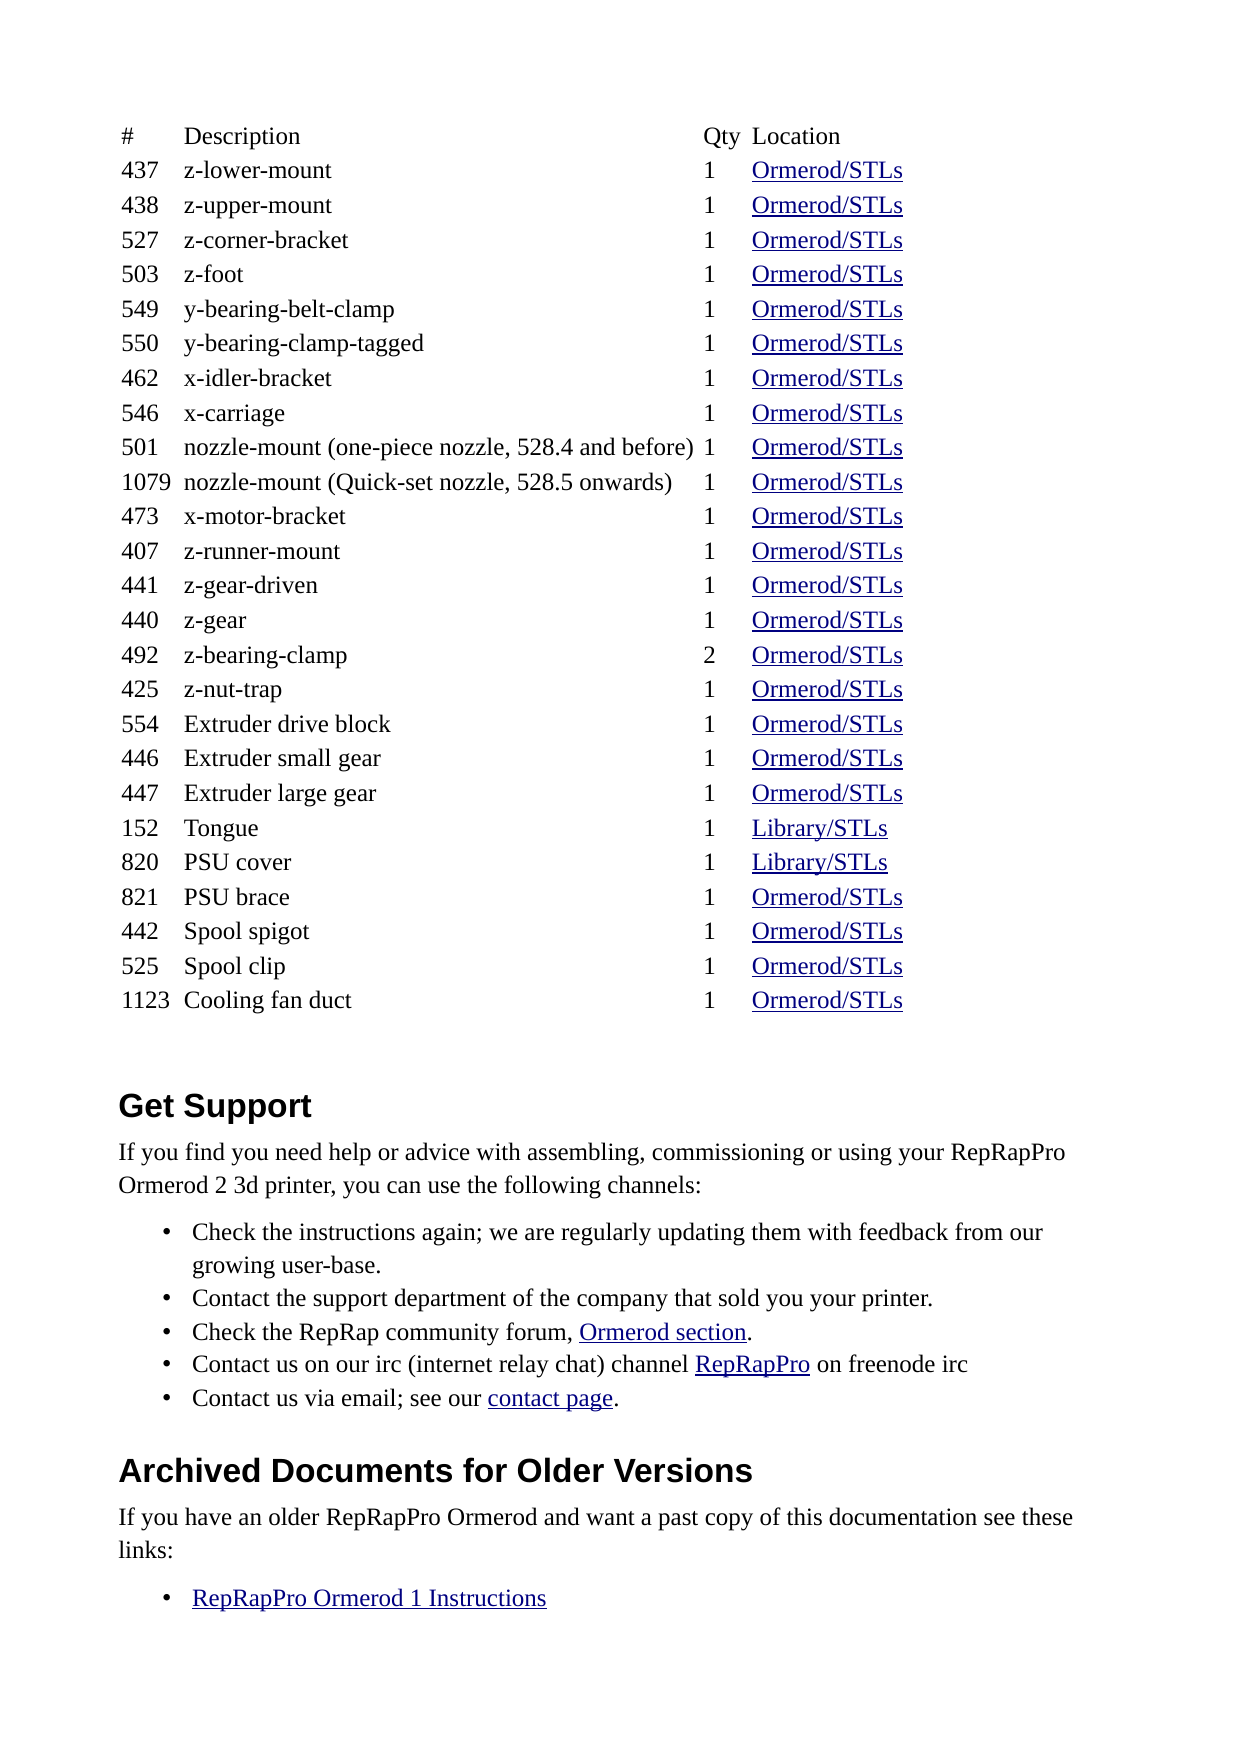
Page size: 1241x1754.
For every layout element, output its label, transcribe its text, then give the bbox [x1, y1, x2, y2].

table_cell 441 [118, 568, 181, 602]
table_header Description [181, 118, 700, 153]
table_cell Ormerod/STLs [749, 187, 915, 222]
table_cell Cooling fan duct [181, 983, 700, 1017]
table_cell y-bearing-clamp-tagged [181, 326, 700, 360]
table_cell 1 [700, 222, 749, 256]
table_cell Ormerod/STLs [749, 706, 915, 741]
table_cell 1 [700, 533, 749, 568]
table_cell 1 [700, 187, 749, 222]
table_cell 1 [700, 983, 749, 1017]
table_cell Ormerod/STLs [749, 256, 915, 291]
table_cell 550 [118, 326, 181, 360]
table_cell Ormerod/STLs [749, 948, 915, 983]
table_cell x-carriage [181, 395, 700, 429]
table_cell z-upper-mount [181, 187, 700, 222]
table_cell Ormerod/STLs [749, 741, 915, 775]
table_cell 1 [700, 879, 749, 913]
list Contact us on our irc (internet relay chat) channel RepRapPro on freenode irc [162, 1349, 1122, 1378]
table_cell 407 [118, 533, 181, 568]
table_cell 152 [118, 810, 181, 844]
table_cell nozzle-mount (Quick-set nozzle, 528.5 onwards) [181, 464, 700, 498]
table_cell z-corner-bracket [181, 222, 700, 256]
table_cell 1 [700, 256, 749, 291]
table_cell Spool clip [181, 948, 700, 983]
table_cell 820 [118, 844, 181, 879]
list Check the instructions again; we are regularly updating them with feedback from our growing user-base. [162, 1217, 1122, 1279]
table_cell z-foot [181, 256, 700, 291]
table_cell 1 [700, 568, 749, 602]
table_cell 1 [700, 914, 749, 948]
table_cell 1 [700, 810, 749, 844]
table_cell 1 [700, 153, 749, 187]
list Contact us via email; see our contact page. [162, 1383, 1122, 1411]
table_cell Ormerod/STLs [749, 429, 915, 464]
table_cell 546 [118, 395, 181, 429]
table_cell 1 [700, 464, 749, 498]
table_cell Ormerod/STLs [749, 775, 915, 810]
table_cell z-lower-mount [181, 153, 700, 187]
table_cell 447 [118, 775, 181, 810]
table_cell 440 [118, 602, 181, 637]
table_cell Ormerod/STLs [749, 499, 915, 533]
table_cell 821 [118, 879, 181, 913]
table_cell Extruder small gear [181, 741, 700, 775]
table_cell z-gear-driven [181, 568, 700, 602]
table_cell Extruder drive block [181, 706, 700, 741]
table_cell 1 [700, 775, 749, 810]
table_cell 1 [700, 741, 749, 775]
table_cell Ormerod/STLs [749, 153, 915, 187]
table_cell y-bearing-belt-clamp [181, 291, 700, 326]
table_cell Ormerod/STLs [749, 395, 915, 429]
subtitle Archived Documents for Older Versions [118, 1451, 1122, 1490]
table_cell z-runner-mount [181, 533, 700, 568]
table_cell Spool spigot [181, 914, 700, 948]
table_cell 437 [118, 153, 181, 187]
table_cell 1 [700, 844, 749, 879]
table_cell z-nut-trap [181, 671, 700, 706]
list Contact the support department of the company that sold you your printer. [162, 1283, 1122, 1312]
table_cell nozzle-mount (one-piece nozzle, 528.4 and before) [181, 429, 700, 464]
table_cell x-idler-bracket [181, 360, 700, 395]
subtitle Get Support [118, 1086, 1122, 1124]
table_cell 1 [700, 360, 749, 395]
table_cell Library/STLs [749, 844, 915, 879]
table_cell x-motor-bracket [181, 499, 700, 533]
table_cell Ormerod/STLs [749, 291, 915, 326]
table_cell PSU cover [181, 844, 700, 879]
table_cell 442 [118, 914, 181, 948]
table_cell 501 [118, 429, 181, 464]
table_cell Ormerod/STLs [749, 602, 915, 637]
table_cell 1 [700, 948, 749, 983]
table_cell 503 [118, 256, 181, 291]
table_cell 446 [118, 741, 181, 775]
table_cell 554 [118, 706, 181, 741]
table_cell 1 [700, 602, 749, 637]
text If you find you need help or advice with assembling, commissioning or using your RepRapPro Ormerod 2 3d printer, you can use the following channels: [118, 1137, 1122, 1199]
table_header Qty [700, 118, 749, 153]
table_cell 438 [118, 187, 181, 222]
table_cell Library/STLs [749, 810, 915, 844]
table_cell Ormerod/STLs [749, 568, 915, 602]
table_cell 527 [118, 222, 181, 256]
table_cell 549 [118, 291, 181, 326]
table_cell 492 [118, 637, 181, 671]
table_cell Ormerod/STLs [749, 326, 915, 360]
table_cell Tongue [181, 810, 700, 844]
table_cell 1 [700, 671, 749, 706]
list Check the RepRap community forum, Ormerod section. [162, 1317, 1122, 1345]
table_cell Ormerod/STLs [749, 222, 915, 256]
table_header # [118, 118, 181, 153]
table_cell 473 [118, 499, 181, 533]
table_cell 525 [118, 948, 181, 983]
table_cell Ormerod/STLs [749, 533, 915, 568]
table_cell z-gear [181, 602, 700, 637]
table_cell 1 [700, 395, 749, 429]
table_cell 1 [700, 291, 749, 326]
table_cell 1079 [118, 464, 181, 498]
table_cell 1 [700, 706, 749, 741]
table_cell 2 [700, 637, 749, 671]
table_cell 425 [118, 671, 181, 706]
table_header Location [749, 118, 915, 153]
table_cell 462 [118, 360, 181, 395]
table_cell Extruder large gear [181, 775, 700, 810]
table_cell PSU brace [181, 879, 700, 913]
text If you have an older RepRapPro Ormerod and want a past copy of this documentation see these links: [118, 1502, 1122, 1564]
table_cell Ormerod/STLs [749, 879, 915, 913]
list RepRapPro Ormerod 1 Instructions [162, 1583, 1122, 1612]
table_cell Ormerod/STLs [749, 983, 915, 1017]
table_cell Ormerod/STLs [749, 914, 915, 948]
table_cell Ormerod/STLs [749, 464, 915, 498]
table_cell 1 [700, 429, 749, 464]
table_cell 1 [700, 326, 749, 360]
table_cell 1 [700, 499, 749, 533]
table_cell Ormerod/STLs [749, 637, 915, 671]
table_cell Ormerod/STLs [749, 360, 915, 395]
table_cell z-bearing-clamp [181, 637, 700, 671]
table_cell Ormerod/STLs [749, 671, 915, 706]
table_cell 1123 [118, 983, 181, 1017]
